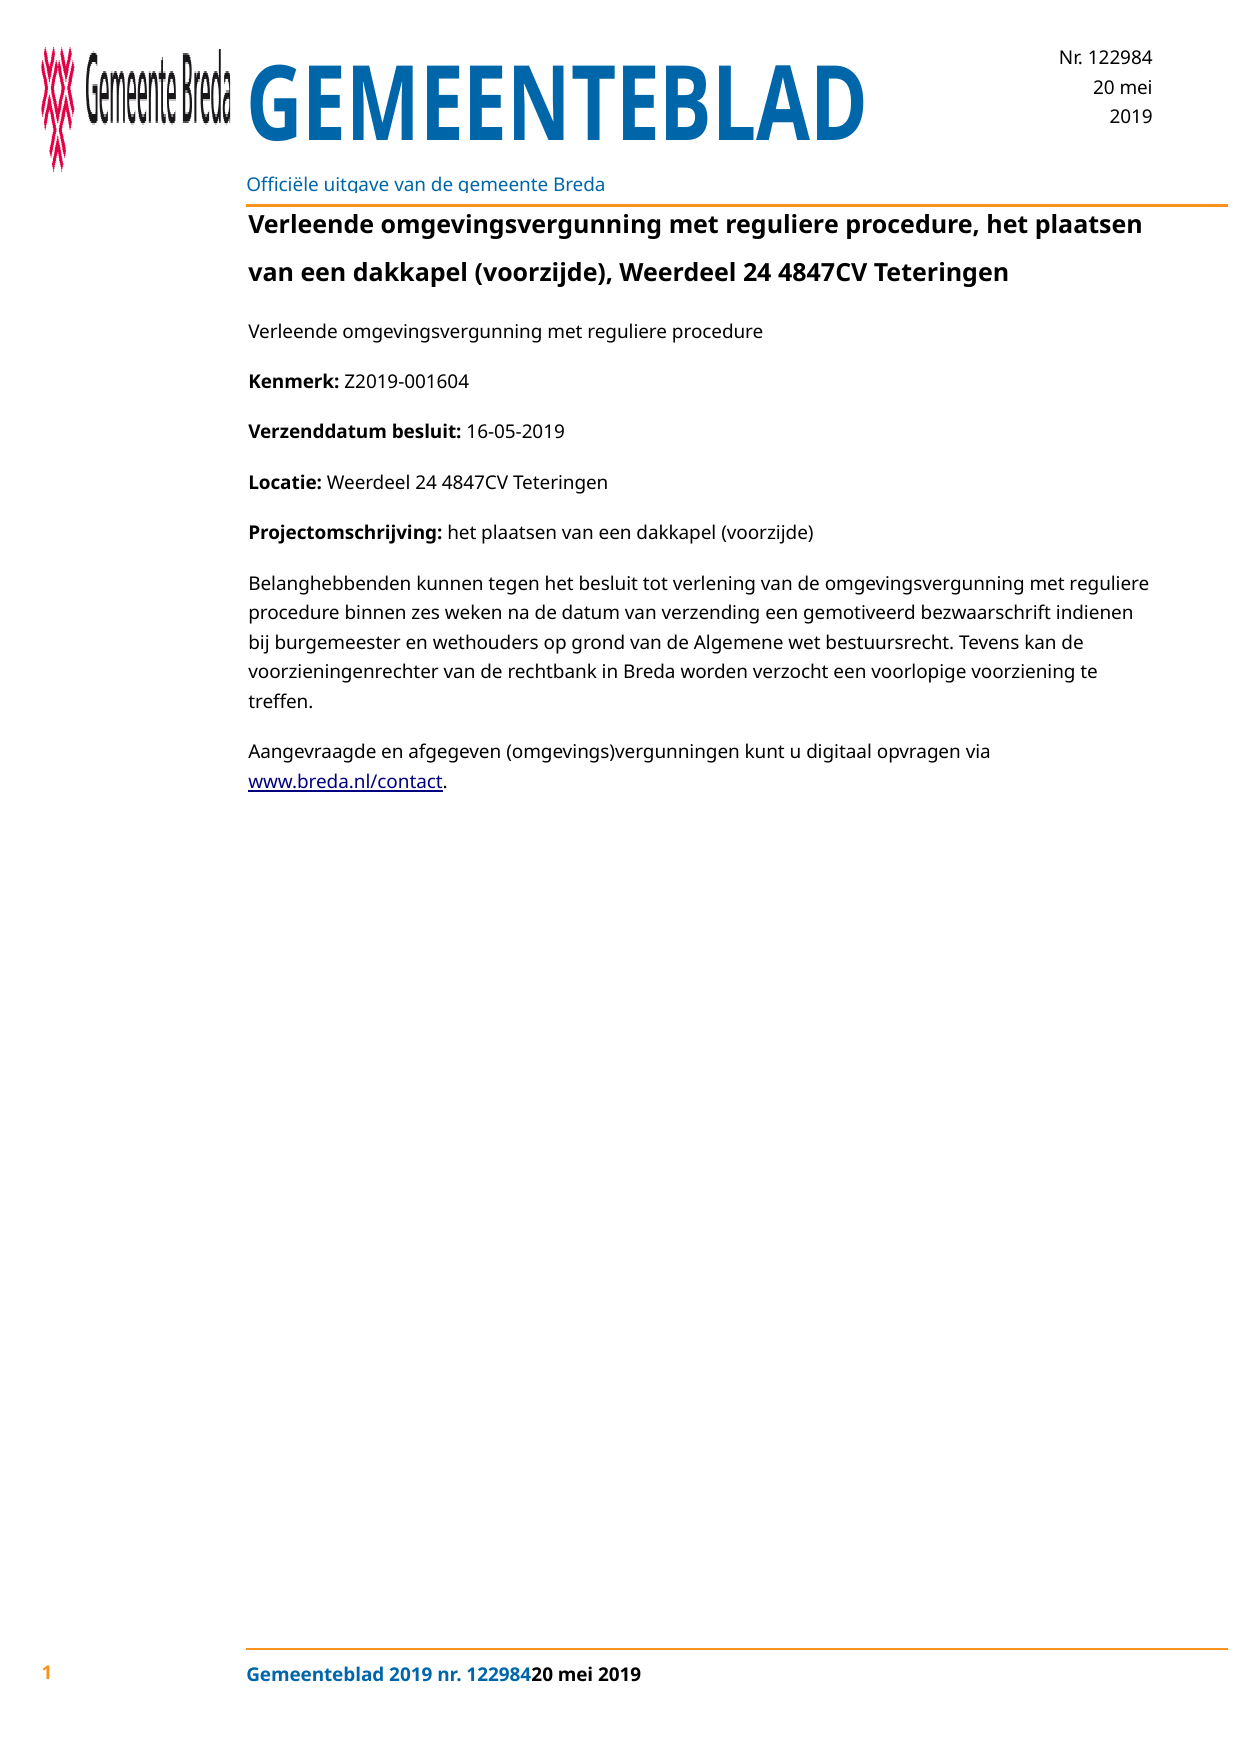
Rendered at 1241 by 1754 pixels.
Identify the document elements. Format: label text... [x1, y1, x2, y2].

text Verleende omgevingsvergunning met reguliere procedure, het plaatsen van een dakkapel (voorzijde), Weerdeel 24 4847CV Teteringen [248, 207, 1152, 288]
picture [41, 47, 231, 172]
text Locatie: Weerdeel 24 4847CV Teteringen [248, 469, 1152, 495]
text Kenmerk: Z2019-001604 [248, 368, 1152, 394]
text Aangevraagde en afgegeven (omgevings)vergunningen kunt u digitaal opvragen via www.breda.nl/contact. [248, 739, 1152, 794]
text Verleende omgevingsvergunning met reguliere procedure [248, 318, 1152, 344]
text Projectomschrijving: het plaatsen van een dakkapel (voorzijde) [248, 519, 1152, 545]
text Verzenddatum besluit: 16-05-2019 [248, 419, 1152, 444]
text Belanghebbenden kunnen tegen het besluit tot verlening van de omgevingsvergunning met reguliere procedure binnen zes weken na de datum van verzending een gemotiveerd bezwaarschrift indienen bij burgemeester en wethouders op grond van de Algemene wet bestuursrecht. Tevens kan de voorzieningenrechter van de rechtbank in Breda worden verzocht een voorlopige voorziening te treffen. [248, 570, 1152, 714]
